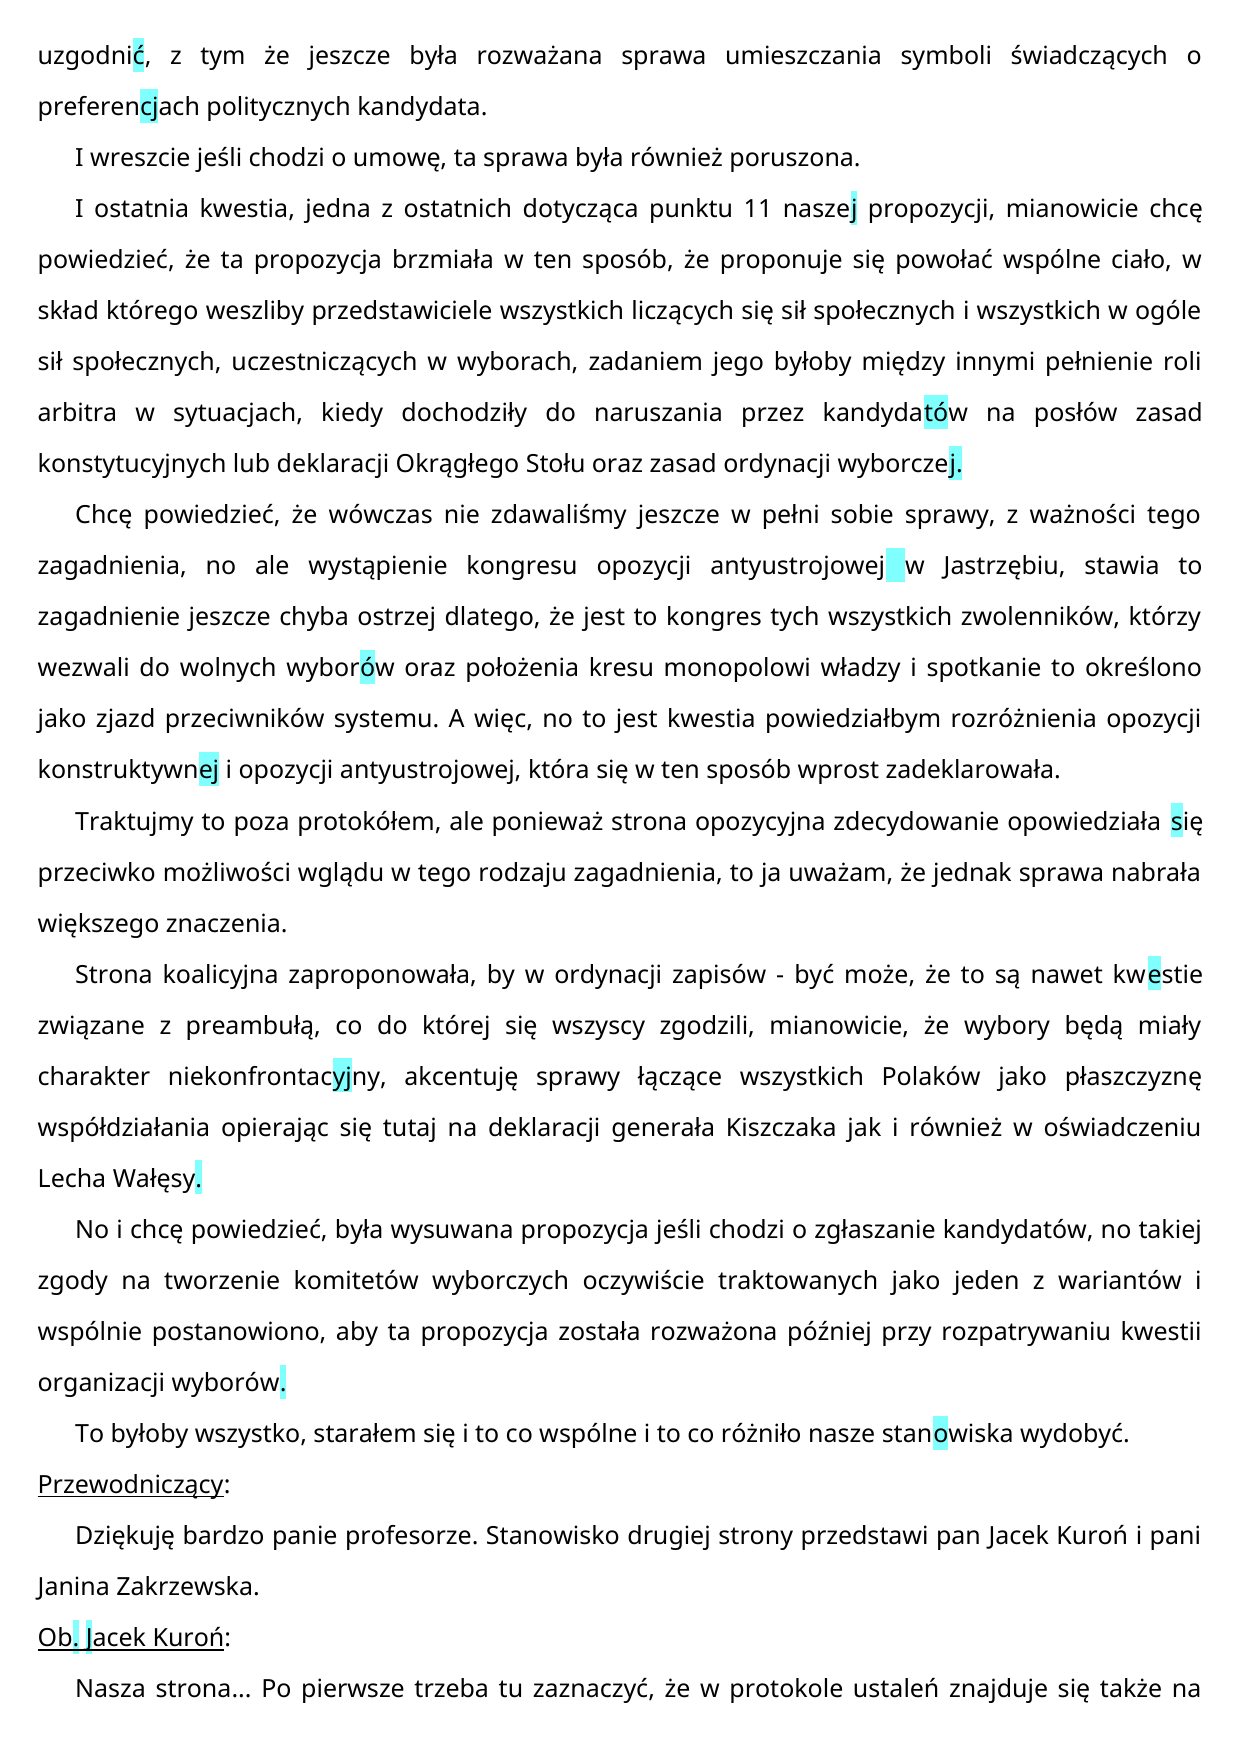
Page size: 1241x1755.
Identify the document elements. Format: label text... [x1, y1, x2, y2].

text I wreszcie jeśli chodzi o umowę, ta sprawa była również poruszona. [37, 139, 1203, 174]
text Dziękuję bardzo panie profesorze. Stanowisko drugiej strony przedstawi pan Jacek Kuroń i pani Janina Zakrzewska. [37, 1518, 1203, 1603]
text To byłoby wszystko, starałem się i to co wspólne i to co różniło nasze stanowiska wydobyć. [37, 1416, 1203, 1450]
text Przewodniczący: [37, 1467, 1203, 1501]
text No i chcę powiedzieć, była wysuwana propozycja jeśli chodzi o zgłaszanie kandydatów, no takiej zgody na tworzenie komitetów wyborczych oczywiście traktowanych jako jeden z wariantów i wspólnie postanowiono, aby ta propozycja została rozważona później przy rozpatrywaniu kwestii organizacji wyborów. [37, 1211, 1203, 1399]
text I ostatnia kwestia, jedna z ostatnich dotycząca punktu 11 naszej propozycji, mianowicie chcę powiedzieć, że ta propozycja brzmiała w ten sposób, że proponuje się powołać wspólne ciało, w skład którego weszliby przedstawiciele wszystkich liczących się sił społecznych i wszystkich w ogóle sił społecznych, uczestniczących w wyborach, zadaniem jego byłoby między innymi pełnienie roli arbitra w sytuacjach, kiedy dochodziły do naruszania przez kandydatów na posłów zasad konstytucyjnych lub deklaracji Okrągłego Stołu oraz zasad ordynacji wyborczej. [37, 191, 1203, 480]
text Chcę powiedzieć, że wówczas nie zdawaliśmy jeszcze w pełni sobie sprawy, z ważności tego zagadnienia, no ale wystąpienie kongresu opozycji antyustrojowej w Jastrzębiu, stawia to zagadnienie jeszcze chyba ostrzej dlatego, że jest to kongres tych wszystkich zwolenników, którzy wezwali do wolnych wyborów oraz położenia kresu monopolowi władzy i spotkanie to określono jako zjazd przeciwników systemu. A więc, no to jest kwestia powiedziałbym rozróżnienia opozycji konstruktywnej i opozycji antyustrojowej, która się w ten sposób wprost zadeklarowała. [37, 497, 1203, 786]
text Ob. Jacek Kuroń: [37, 1620, 1203, 1654]
text uzgodnić, z tym że jeszcze była rozważana sprawa umieszczania symboli świadczących o preferencjach politycznych kandydata. [37, 37, 1203, 123]
text Nasza strona... Po pierwsze trzeba tu zaznaczyć, że w protokole ustaleń znajduje się także na [37, 1671, 1203, 1705]
text Strona koalicyjna zaproponowała, by w ordynacji zapisów - być może, że to są nawet kwestie związane z preambułą, co do której się wszyscy zgodzili, mianowicie, że wybory będą miały charakter niekonfrontacyjny, akcentuję sprawy łączące wszystkich Polaków jako płaszczyznę współdziałania opierając się tutaj na deklaracji generała Kiszczaka jak i również w oświadczeniu Lecha Wałęsy. [37, 956, 1203, 1194]
text Traktujmy to poza protokółem, ale ponieważ strona opozycyjna zdecydowanie opowiedziała się przeciwko możliwości wglądu w tego rodzaju zagadnienia, to ja uważam, że jednak sprawa nabrała większego znaczenia. [37, 803, 1203, 939]
